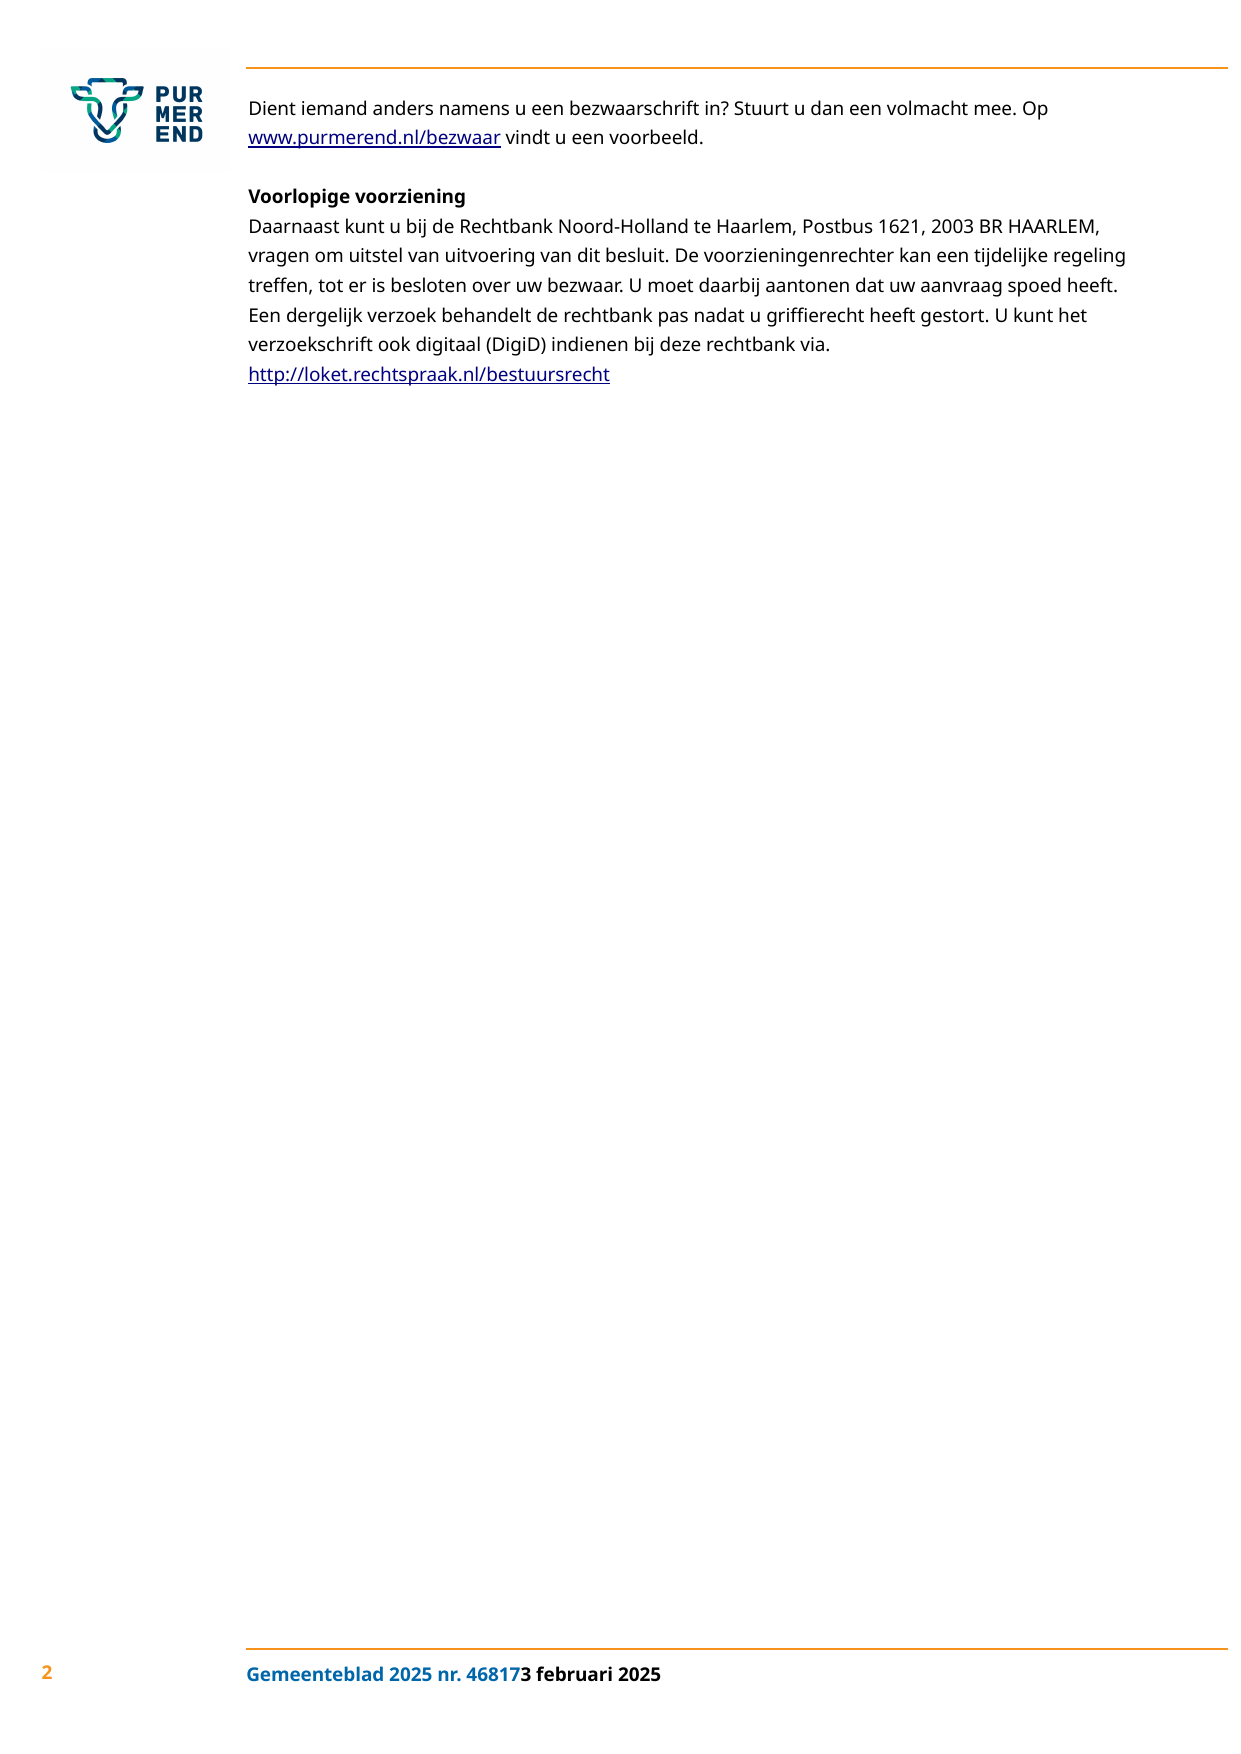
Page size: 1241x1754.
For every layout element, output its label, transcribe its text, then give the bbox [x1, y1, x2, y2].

table_header Dient iemand anders namens u een bezwaarschrift in? Stuurt u dan een volmacht mee. Op www.purmerend.nl/bezwaar vindt u een voorbeeld. Voorlopige voorziening Daarnaast kunt u bij de Rechtbank Noord-Holland te Haarlem, Postbus 1621, 2003 BR HAARLEM, vragen om uitstel van uitvoering van dit besluit. De voorzieningenrechter kan een tijdelijke regeling treffen, tot er is besloten over uw bezwaar. U moet daarbij aantonen dat uw aanvraag spoed heeft. Een dergelijk verzoek behandelt de rechtbank pas nadat u griffierecht heeft gestort. U kunt het verzoekschrift ook digitaal (DigiD) indienen bij deze rechtbank via. http://loket.rechtspraak.nl/bestuursrecht [248, 95, 1152, 387]
picture [41, 47, 231, 172]
